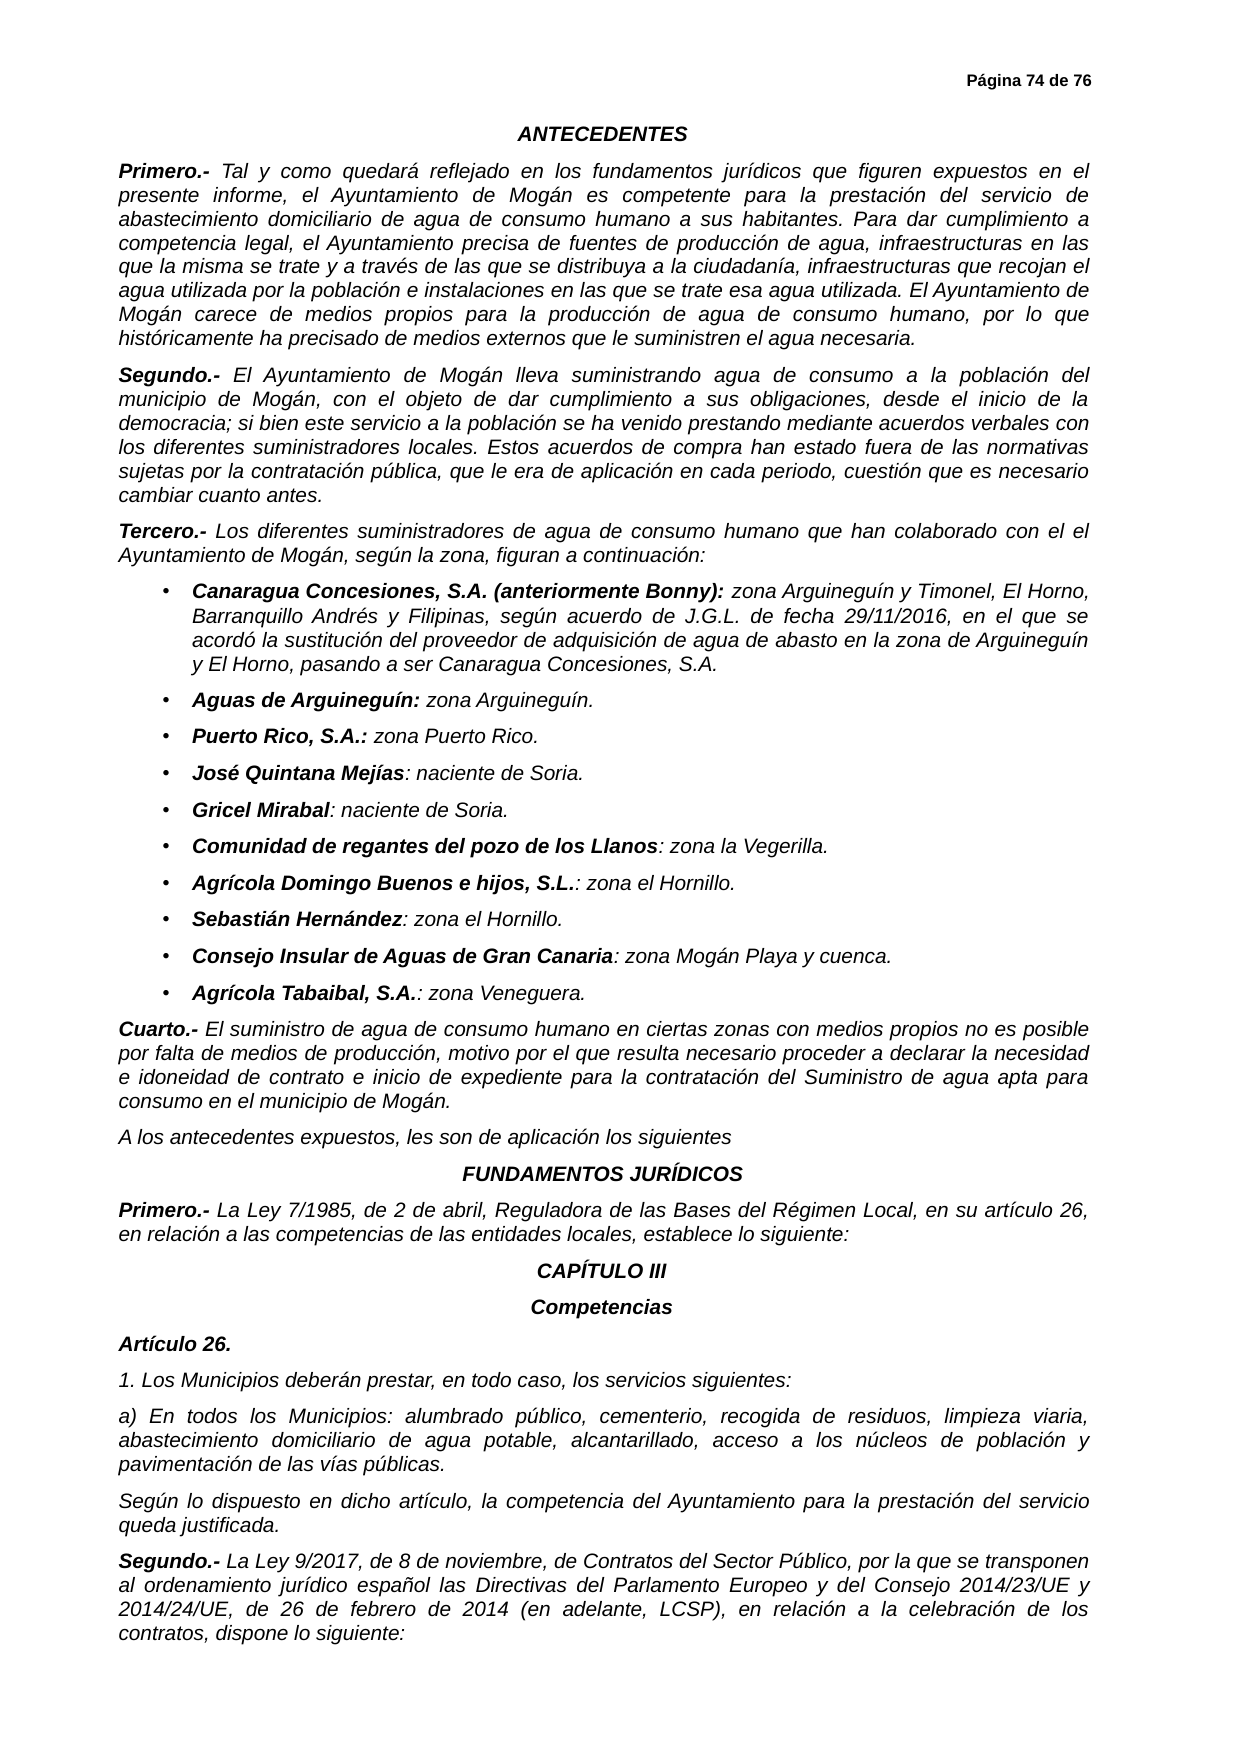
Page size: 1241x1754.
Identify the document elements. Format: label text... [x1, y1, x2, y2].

text CAPÍTULO III [118, 1258, 1092, 1282]
text a) En todos los Municipios: alumbrado público, cementerio, recogida de residuos, limpieza viaria, abastecimiento domiciliario de agua potable, alcantarillado, acceso a los núcleos de población y pavimentación de las vías públicas. [118, 1404, 1092, 1476]
text 1. Los Municipios deberán prestar, en todo caso, los servicios siguientes: [118, 1368, 1092, 1392]
text ANTECEDENTES [118, 122, 1092, 146]
text Segundo.- La Ley 9/2017, de 8 de noviembre, de Contratos del Sector Público, por la que se transponen al ordenamiento jurídico español las Directivas del Parlamento Europeo y del Consejo 2014/23/UE y 2014/24/UE, de 26 de febrero de 2014 (en adelante, LCSP), en relación a la celebración de los contratos, dispone lo siguiente: [118, 1549, 1092, 1645]
list Comunidad de regantes del pozo de los Llanos: zona la Vegerilla. [162, 834, 1092, 858]
list Agrícola Domingo Buenos e hijos, S.L.: zona el Hornillo. [162, 871, 1092, 895]
list Agrícola Tabaibal, S.A.: zona Veneguera. [162, 980, 1092, 1004]
text Según lo dispuesto en dicho artículo, la competencia del Ayuntamiento para la prestación del servicio queda justificada. [118, 1489, 1092, 1537]
text FUNDAMENTOS JURÍDICOS [118, 1162, 1092, 1186]
list Puerto Rico, S.A.: zona Puerto Rico. [162, 724, 1092, 748]
text Segundo.- El Ayuntamiento de Mogán lleva suministrando agua de consumo a la población del municipio de Mogán, con el objeto de dar cumplimiento a sus obligaciones, desde el inicio de la democracia; si bien este servicio a la población se ha venido prestando mediante acuerdos verbales con los diferentes suministradores locales. Estos acuerdos de compra han estado fuera de las normativas sujetas por la contratación pública, que le era de aplicación en cada periodo, cuestión que es necesario cambiar cuanto antes. [118, 363, 1092, 506]
list Canaragua Concesiones, S.A. (anteriormente Bonny): zona Arguineguín y Timonel, El Horno, Barranquillo Andrés y Filipinas, según acuerdo de J.G.L. de fecha 29/11/2016, en el que se acordó la sustitución del proveedor de adquisición de agua de abasto en la zona de Arguineguín y El Horno, pasando a ser Canaragua Concesiones, S.A. [162, 579, 1092, 675]
text Primero.- Tal y como quedará reflejado en los fundamentos jurídicos que figuren expuestos en el presente informe, el Ayuntamiento de Mogán es competente para la prestación del servicio de abastecimiento domiciliario de agua de consumo humano a sus habitantes. Para dar cumplimiento a competencia legal, el Ayuntamiento precisa de fuentes de producción de agua, infraestructuras en las que la misma se trate y a través de las que se distribuya a la ciudadanía, infraestructuras que recojan el agua utilizada por la población e instalaciones en las que se trate esa agua utilizada. El Ayuntamiento de Mogán carece de medios propios para la producción de agua de consumo humano, por lo que históricamente ha precisado de medios externos que le suministren el agua necesaria. [118, 158, 1092, 350]
text Tercero.- Los diferentes suministradores de agua de consumo humano que han colaborado con el el Ayuntamiento de Mogán, según la zona, figuran a continuación: [118, 519, 1092, 567]
list Aguas de Arguineguín: zona Arguineguín. [162, 688, 1092, 712]
text A los antecedentes expuestos, les son de aplicación los siguientes [118, 1125, 1092, 1149]
list Gricel Mirabal: naciente de Soria. [162, 797, 1092, 822]
list Sebastián Hernández: zona el Hornillo. [162, 907, 1092, 931]
text Competencias [118, 1295, 1092, 1319]
text Artículo 26. [118, 1331, 1092, 1355]
text Primero.- La Ley 7/1985, de 2 de abril, Reguladora de las Bases del Régimen Local, en su artículo 26, en relación a las competencias de las entidades locales, establece lo siguiente: [118, 1198, 1092, 1246]
text Cuarto.- El suministro de agua de consumo humano en ciertas zonas con medios propios no es posible por falta de medios de producción, motivo por el que resulta necesario proceder a declarar la necesidad e idoneidad de contrato e inicio de expediente para la contratación del Suministro de agua apta para consumo en el municipio de Mogán. [118, 1017, 1092, 1113]
list José Quintana Mejías: naciente de Soria. [162, 761, 1092, 785]
list Consejo Insular de Aguas de Gran Canaria: zona Mogán Playa y cuenca. [162, 944, 1092, 968]
